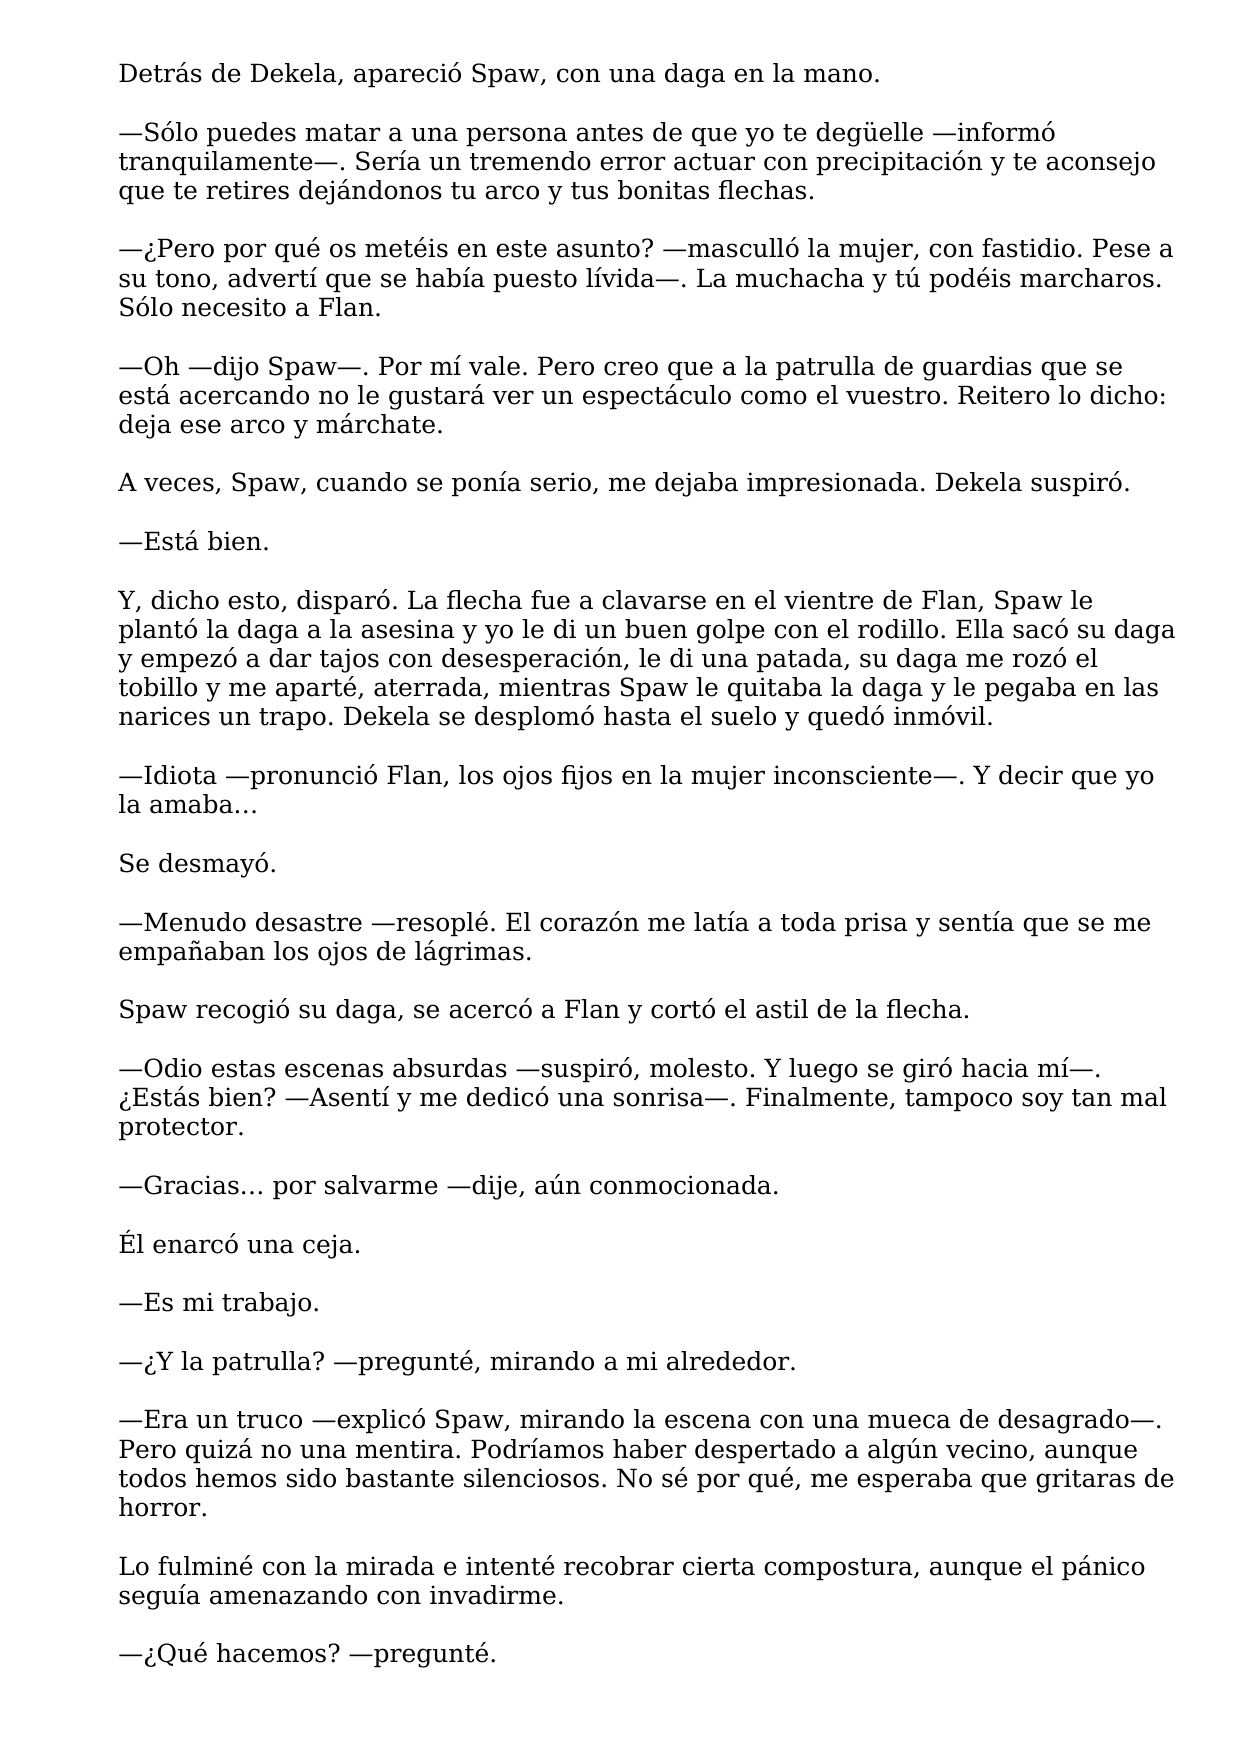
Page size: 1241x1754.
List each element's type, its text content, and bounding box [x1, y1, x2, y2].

text Detrás de Dekela, apareció Spaw, con una daga en la mano. [118, 59, 1181, 88]
text —Oh —dijo Spaw—. Por mí vale. Pero creo que a la patrulla de guardias que se está acercando no le gustará ver un espectáculo como el vuestro. Reitero lo dicho: deja ese arco y márchate. [118, 352, 1181, 439]
text —Gracias… por salvarme —dije, aún conmocionada. [118, 1171, 1181, 1200]
text —Odio estas escenas absurdas —suspiró, molesto. Y luego se giró hacia mí—. ¿Estás bien? —Asentí y me dedicó una sonrisa—. Finalmente, tampoco soy tan mal protector. [118, 1054, 1181, 1142]
text —Idiota —pronunció Flan, los ojos fijos en la mujer inconsciente—. Y decir que yo la amaba… [118, 761, 1181, 819]
text Spaw recogió su daga, se acercó a Flan y cortó el astil de la flecha. [118, 996, 1181, 1025]
text A veces, Spaw, cuando se ponía serio, me dejaba impresionada. Dekela suspiró. [118, 469, 1181, 498]
text —Menudo desastre —resoplé. El corazón me latía a toda prisa y sentía que se me empañaban los ojos de lágrimas. [118, 908, 1181, 966]
text —Es mi trabajo. [118, 1288, 1181, 1318]
text Y, dicho esto, disparó. La flecha fue a clavarse en el vientre de Flan, Spaw le plantó la daga a la asesina y yo le di un buen golpe con el rodillo. Ella sacó su daga y empezó a dar tajos con desesperación, le di una patada, su daga me rozó el tobillo y me aparté, aterrada, mientras Spaw le quitaba la daga y le pegaba en las narices un trapo. Dekela se desplomó hasta el suelo y quedó inmóvil. [118, 586, 1181, 732]
text Se desmayó. [118, 849, 1181, 878]
text —Está bien. [118, 527, 1181, 556]
text —Era un truco —explicó Spaw, mirando la escena con una mueca de desagrado—. Pero quizá no una mentira. Podríamos haber despertado a algún vecino, aunque todos hemos sido bastante silenciosos. No sé por qué, me esperaba que gritaras de horror. [118, 1406, 1181, 1522]
text —Sólo puedes matar a una persona antes de que yo te degüelle —informó tranquilamente—. Sería un tremendo error actuar con precipitación y te aconsejo que te retires dejándonos tu arco y tus bonitas flechas. [118, 118, 1181, 205]
text —¿Y la patrulla? —pregunté, mirando a mi alrededor. [118, 1347, 1181, 1376]
text —¿Pero por qué os metéis en este asunto? —masculló la mujer, con fastidio. Pese a su tono, advertí que se había puesto lívida—. La muchacha y tú podéis marcharos. Sólo necesito a Flan. [118, 235, 1181, 322]
text —¿Qué hacemos? —pregunté. [118, 1640, 1181, 1669]
text Lo fulminé con la mirada e intenté recobrar cierta compostura, aunque el pánico seguía amenazando con invadirme. [118, 1552, 1181, 1610]
text Él enarcó una ceja. [118, 1230, 1181, 1259]
